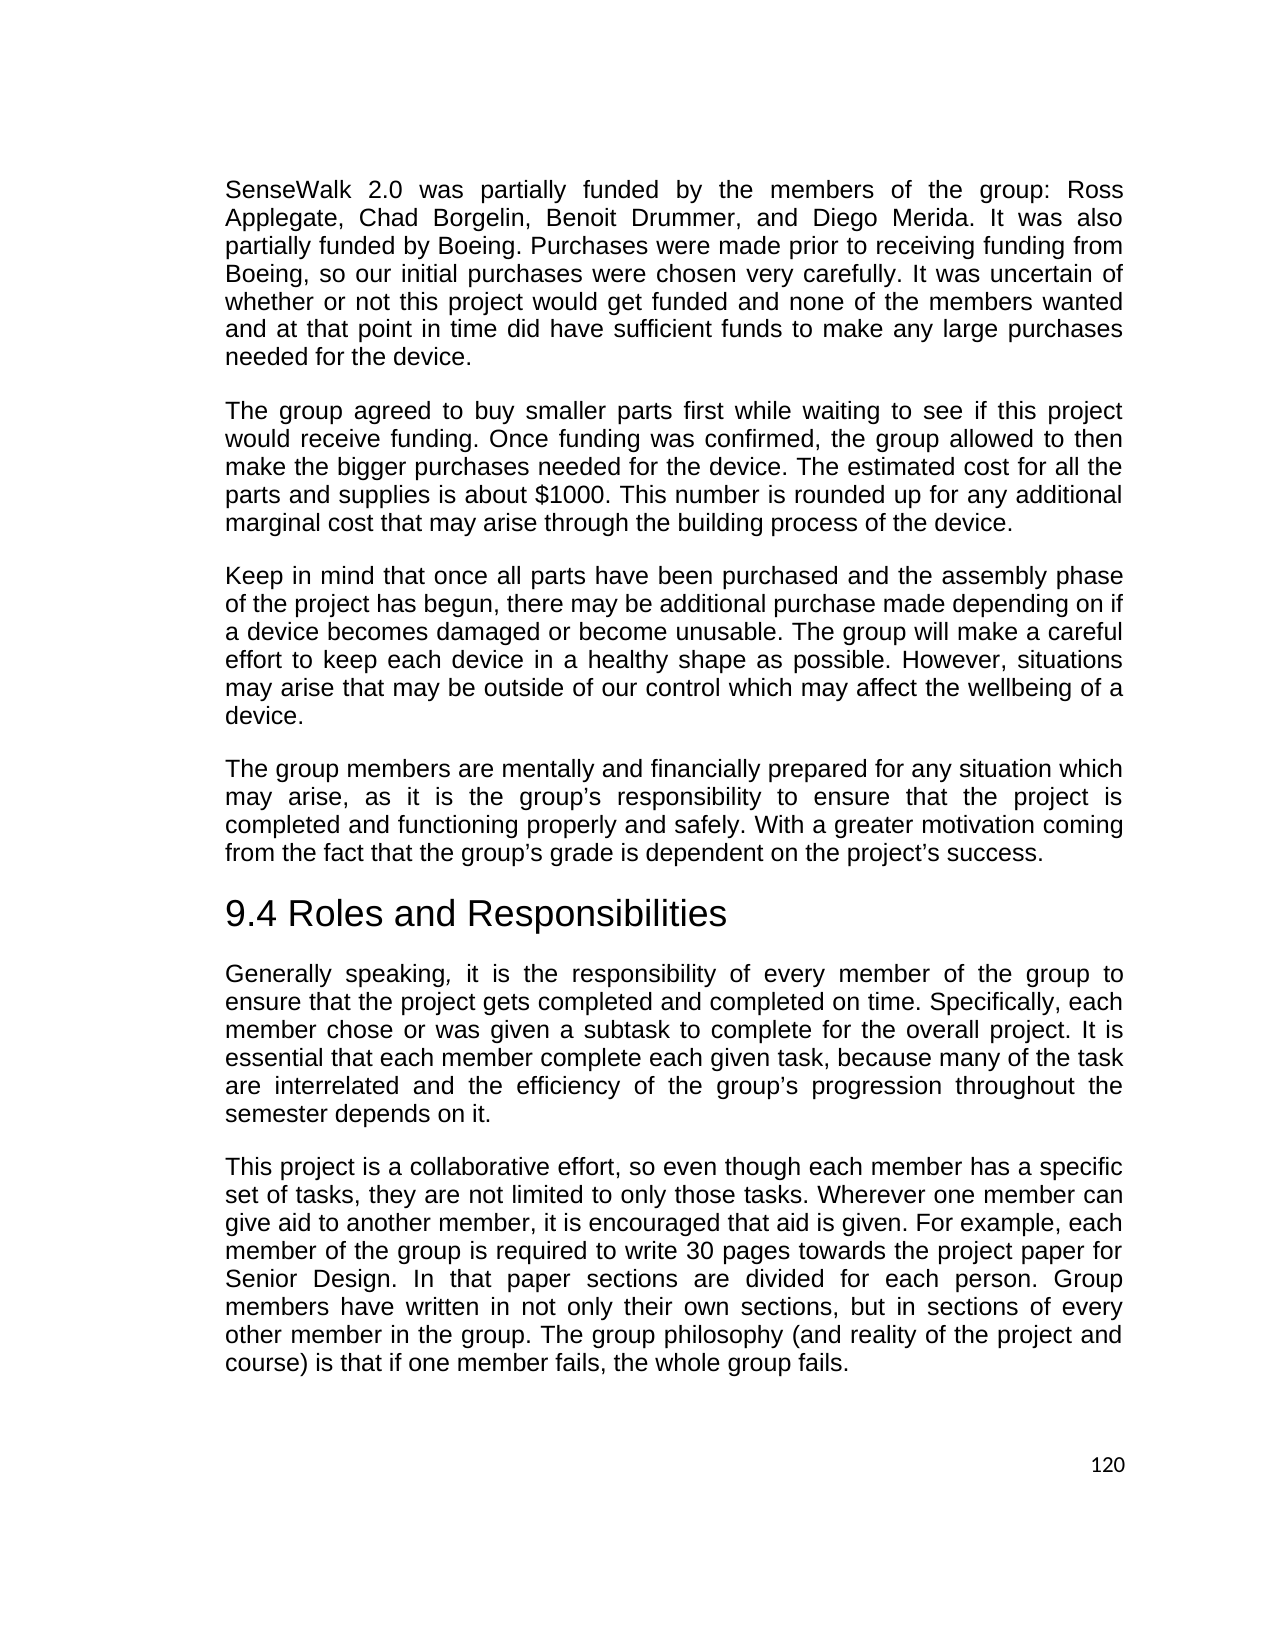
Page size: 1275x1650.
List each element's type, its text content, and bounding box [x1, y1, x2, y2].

text Generally speaking, it is the responsibility of every member of the group to ensure that the project gets completed and completed on time. Specifically, each member chose or was given a subtask to complete for the overall project. It is essential that each member complete each given task, because many of the task are interrelated and the efficiency of the group’s progression throughout the semester depends on it. [225, 960, 1125, 1127]
text This project is a collaborative effort, so even though each member has a specific set of tasks, they are not limited to only those tasks. Wherever one member can give aid to another member, it is encouraged that aid is given. For example, each member of the group is required to write 30 pages towards the project paper for Senior Design. In that paper sections are divided for each person. Group members have written in not only their own sections, but in sections of every other member in the group. The group philosophy (and reality of the project and course) is that if one member fails, the whole group fails. [225, 1153, 1125, 1376]
text 9.4 Roles and Responsibilities [225, 892, 1125, 934]
text SenseWalk 2.0 was partially funded by the members of the group: Ross Applegate, Chad Borgelin, Benoit Drummer, and Diego Merida. It was also partially funded by Boeing. Purchases were made prior to receiving funding from Boeing, so our initial purchases were chosen very carefully. It was uncertain of whether or not this project would get funded and none of the members wanted and at that point in time did have sufficient funds to make any large purchases needed for the device. [225, 176, 1125, 371]
text Keep in mind that once all parts have been purchased and the assembly phase of the project has begun, there may be additional purchase made depending on if a device becomes damaged or become unusable. The group will make a careful effort to keep each device in a healthy shape as possible. However, situations may arise that may be outside of our control which may affect the wellbeing of a device. [225, 562, 1125, 729]
text The group members are mentally and financially prepared for any situation which may arise, as it is the group’s responsibility to ensure that the project is completed and functioning properly and safely. With a greater motivation coming from the fact that the group’s grade is dependent on the project’s success. [225, 755, 1125, 867]
text The group agreed to buy smaller parts first while waiting to see if this project would receive funding. Once funding was confirmed, the group allowed to then make the bigger purchases needed for the device. The estimated cost for all the parts and supplies is about $1000. This number is rounded up for any additional marginal cost that may arise through the building process of the device. [225, 397, 1125, 536]
